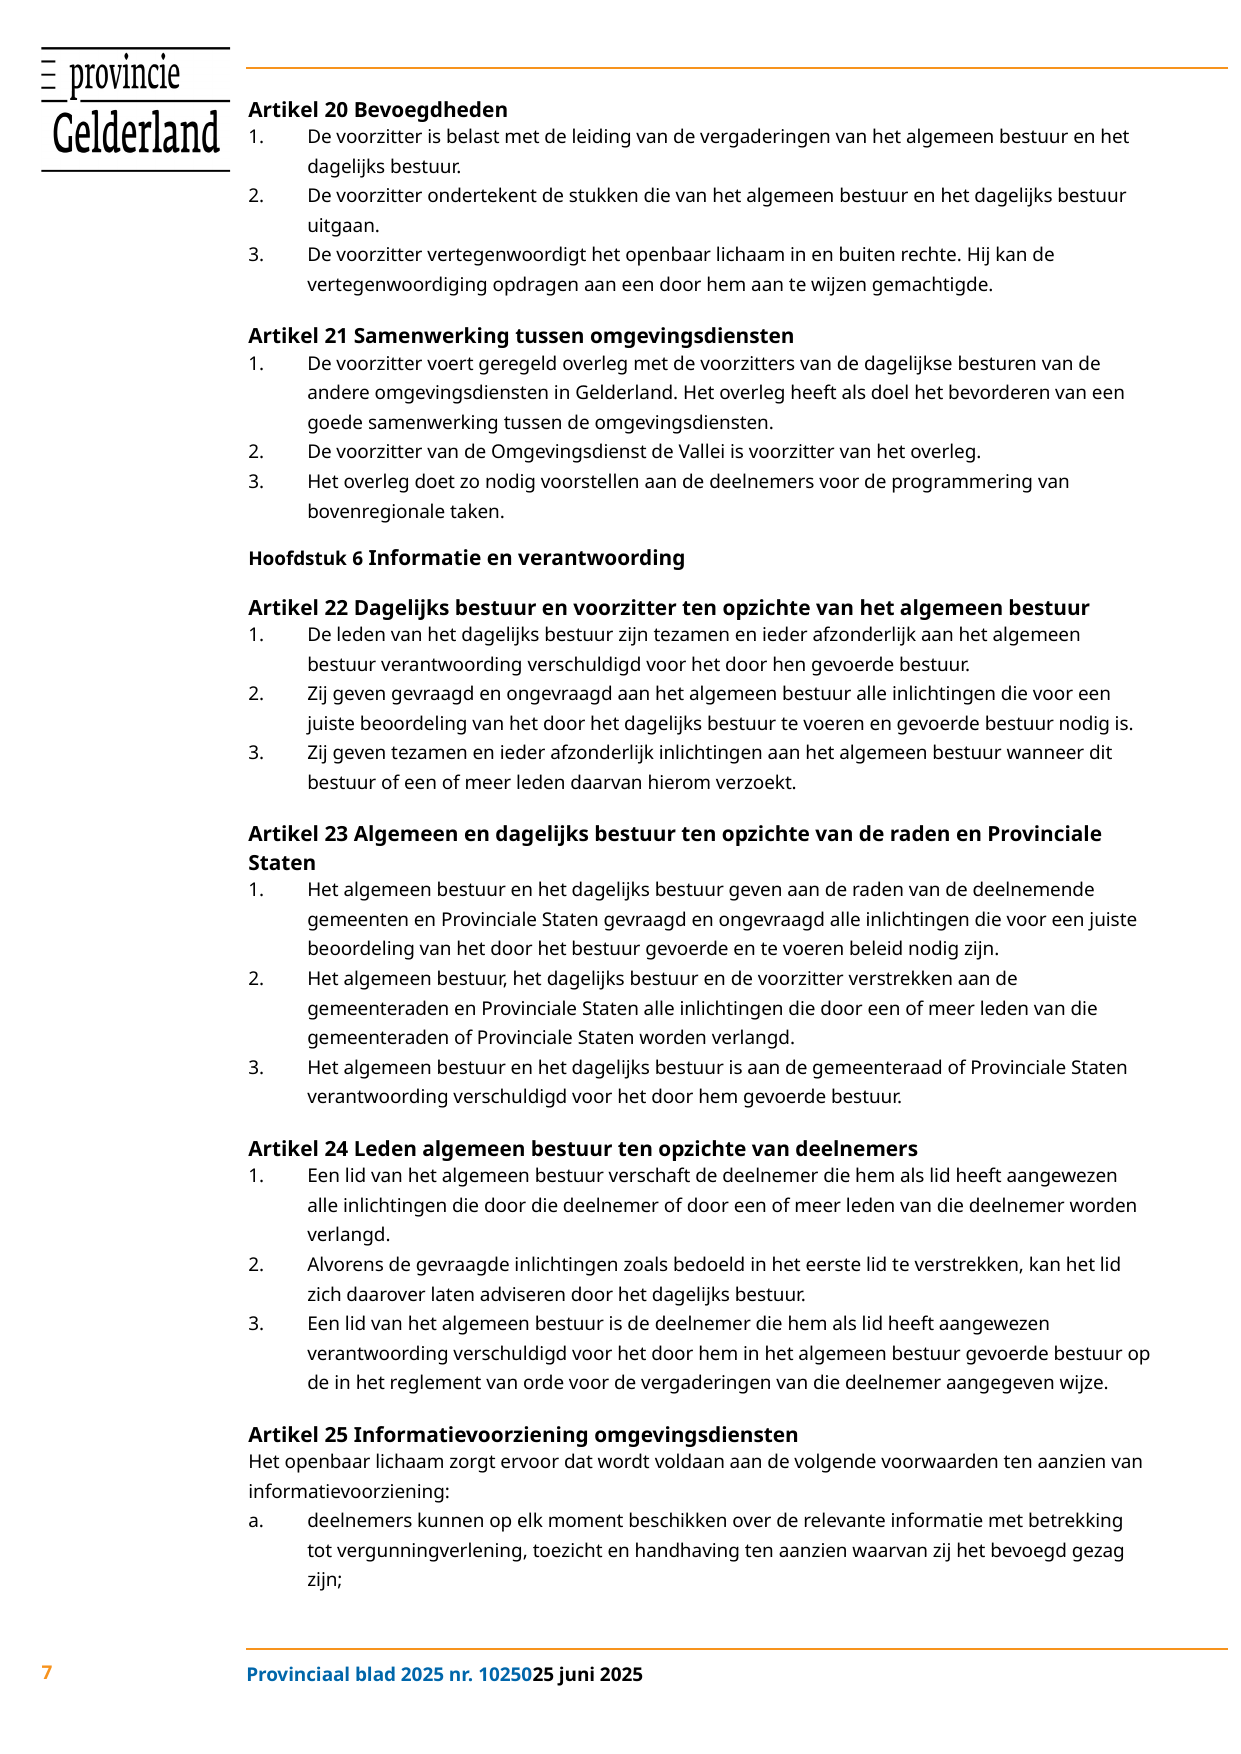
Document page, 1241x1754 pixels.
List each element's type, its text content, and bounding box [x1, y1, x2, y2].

list Een lid van het algemeen bestuur is de deelnemer die hem als lid heeft aangewezen verantwoording verschuldigd voor het door hem in het algemeen bestuur gevoerde bestuur op de in het reglement van orde voor de vergaderingen van die deelnemer aangegeven wijze. [248, 1310, 1152, 1395]
text Hoofdstuk 6 Informatie en verantwoording [248, 543, 1152, 572]
list Het algemeen bestuur en het dagelijks bestuur geven aan de raden van de deelnemende gemeenten en Provinciale Staten gevraagd en ongevraagd alle inlichtingen die voor een juiste beoordeling van het door het bestuur gevoerde en te voeren beleid nodig zijn. [248, 876, 1152, 961]
list Zij geven tezamen en ieder afzonderlijk inlichtingen aan het algemeen bestuur wanneer dit bestuur of een of meer leden daarvan hierom verzoekt. [248, 739, 1152, 795]
list Het algemeen bestuur en het dagelijks bestuur is aan de gemeenteraad of Provinciale Staten verantwoording verschuldigd voor het door hem gevoerde bestuur. [248, 1054, 1152, 1109]
text Artikel 22 Dagelijks bestuur en voorzitter ten opzichte van het algemeen bestuur [248, 593, 1152, 621]
text Artikel 20 Bevoegdheden [248, 95, 1152, 123]
list Zij geven gevraagd en ongevraagd aan het algemeen bestuur alle inlichtingen die voor een juiste beoordeling van het door het dagelijks bestuur te voeren en gevoerde bestuur nodig is. [248, 680, 1152, 736]
list Het overleg doet zo nodig voorstellen aan de deelnemers voor de programmering van bovenregionale taken. [248, 468, 1152, 524]
list De voorzitter van de Omgevingsdienst de Vallei is voorzitter van het overleg. [248, 439, 1152, 464]
picture [41, 47, 231, 172]
list deelnemers kunnen op elk moment beschikken over de relevante informatie met betrekking tot vergunningverlening, toezicht en handhaving ten aanzien waarvan zij het bevoegd gezag zijn; [248, 1507, 1152, 1592]
list De leden van het dagelijks bestuur zijn tezamen en ieder afzonderlijk aan het algemeen bestuur verantwoording verschuldigd voor het door hen gevoerde bestuur. [248, 621, 1152, 677]
text Artikel 23 Algemeen en dagelijks bestuur ten opzichte van de raden en Provinciale Staten [248, 819, 1152, 876]
list De voorzitter vertegenwoordigt het openbaar lichaam in en buiten rechte. Hij kan de vertegenwoordiging opdragen aan een door hem aan te wijzen gemachtigde. [248, 242, 1152, 297]
text Artikel 24 Leden algemeen bestuur ten opzichte van deelnemers [248, 1134, 1152, 1162]
list Het algemeen bestuur, het dagelijks bestuur en de voorzitter verstrekken aan de gemeenteraden en Provinciale Staten alle inlichtingen die door een of meer leden van die gemeenteraden of Provinciale Staten worden verlangd. [248, 965, 1152, 1050]
text Artikel 25 Informatievoorziening omgevingsdiensten [248, 1420, 1152, 1448]
list Een lid van het algemeen bestuur verschaft de deelnemer die hem als lid heeft aangewezen alle inlichtingen die door die deelnemer of door een of meer leden van die deelnemer worden verlangd. [248, 1162, 1152, 1247]
text Artikel 21 Samenwerking tussen omgevingsdiensten [248, 322, 1152, 350]
list De voorzitter voert geregeld overleg met de voorzitters van de dagelijkse besturen van de andere omgevingsdiensten in Gelderland. Het overleg heeft als doel het bevorderen van een goede samenwerking tussen de omgevingsdiensten. [248, 350, 1152, 435]
text Het openbaar lichaam zorgt ervoor dat wordt voldaan aan de volgende voorwaarden ten aanzien van informatievoorziening: [248, 1448, 1152, 1504]
list Alvorens de gevraagde inlichtingen zoals bedoeld in het eerste lid te verstrekken, kan het lid zich daarover laten adviseren door het dagelijks bestuur. [248, 1251, 1152, 1306]
list De voorzitter ondertekent de stukken die van het algemeen bestuur en het dagelijks bestuur uitgaan. [248, 182, 1152, 238]
list De voorzitter is belast met de leiding van de vergaderingen van het algemeen bestuur en het dagelijks bestuur. [248, 123, 1152, 178]
